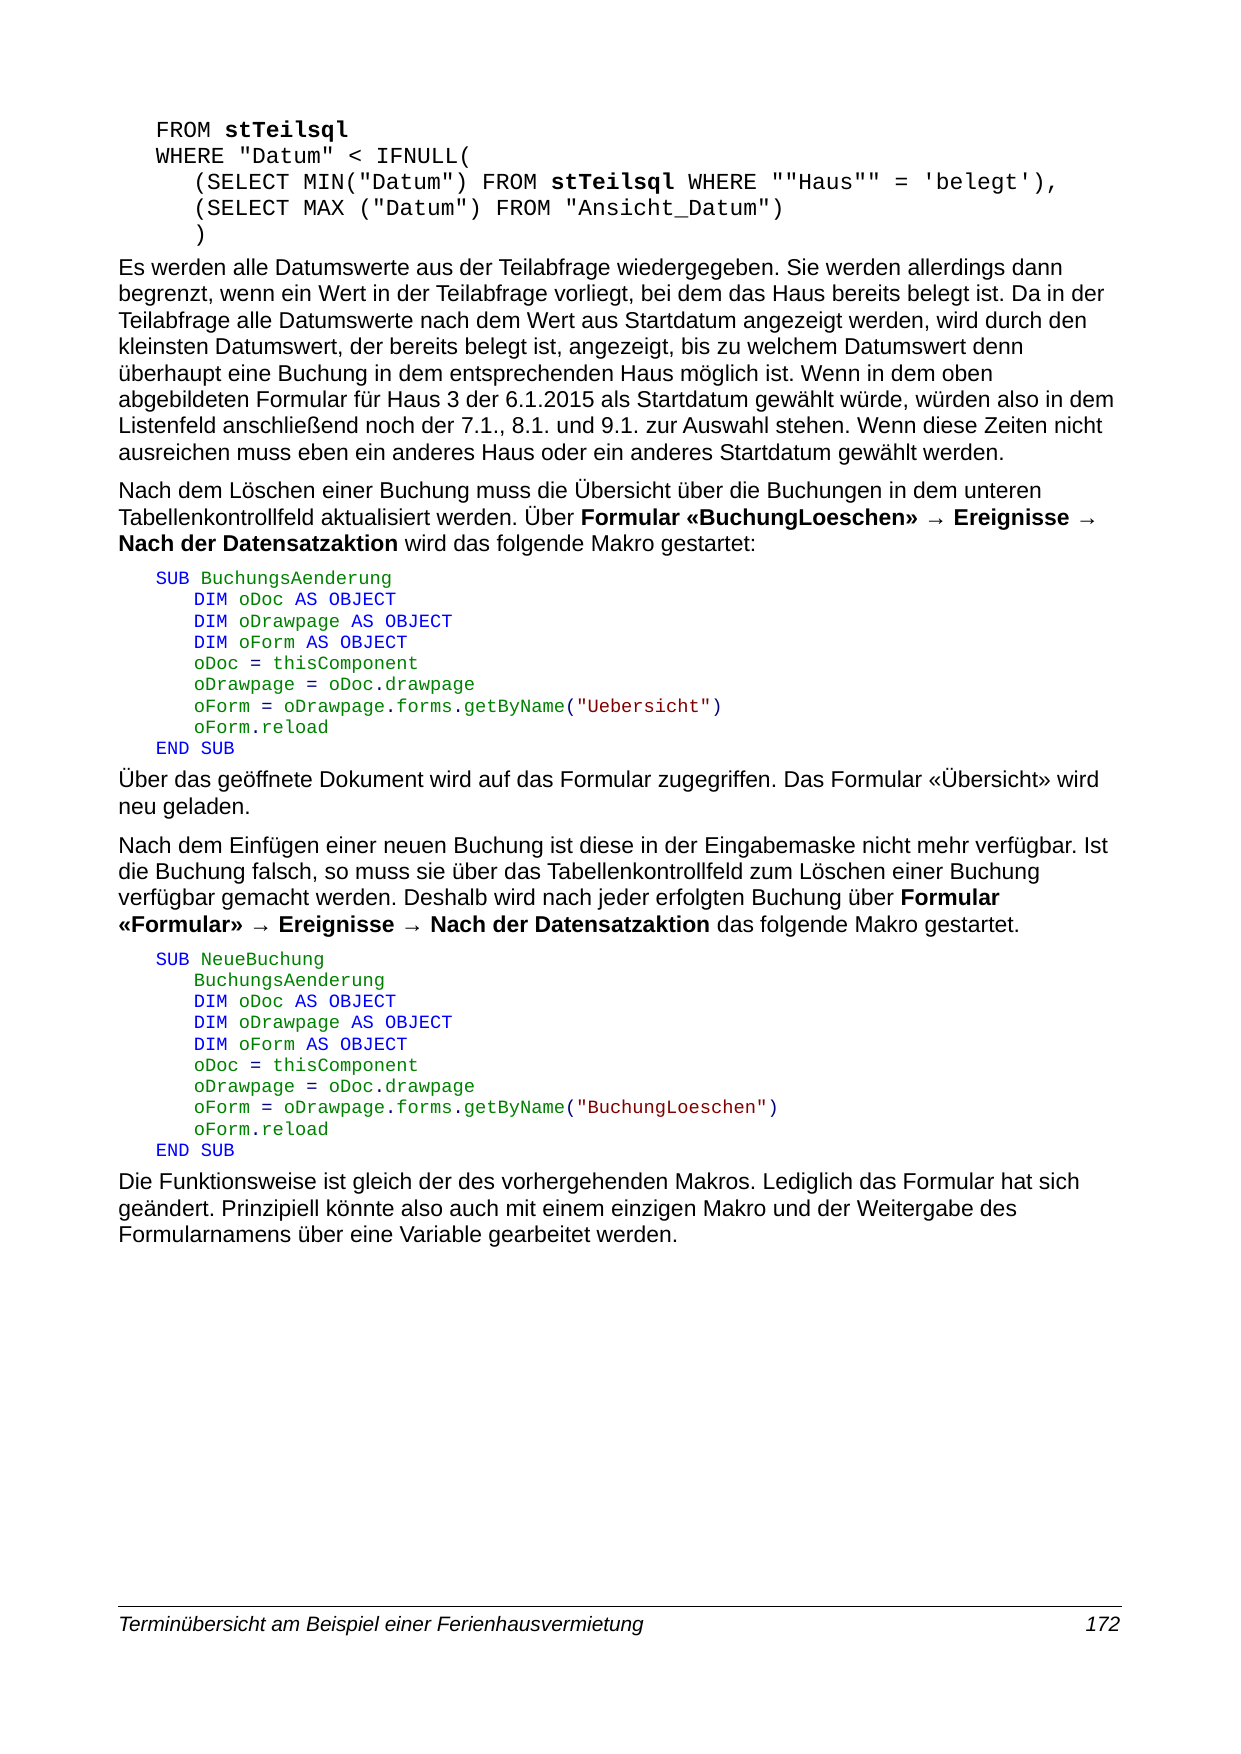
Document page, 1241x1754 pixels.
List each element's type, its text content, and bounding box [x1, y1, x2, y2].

text oForm.reload [156, 718, 1122, 739]
text DIM oDrawpage AS OBJECT [156, 1013, 1122, 1034]
text oForm = oDrawpage.forms.getByName("Uebersicht") [156, 696, 1122, 718]
text SUB NeueBuchung [156, 949, 1122, 971]
text oDrawpage = oDoc.drawpage [156, 1077, 1122, 1098]
text Über das geöffnete Dokument wird auf das Formular zugegriffen. Das Formular «Übersicht» wird neu geladen. [118, 766, 1122, 819]
text BuchungsAenderung [156, 971, 1122, 992]
text DIM oForm AS OBJECT [156, 633, 1122, 654]
text WHERE "Datum" < IFNULL( [156, 144, 1122, 170]
text Es werden alle Datumswerte aus der Teilabfrage wiedergegeben. Sie werden allerdings dann begrenzt, wenn ein Wert in der Teilabfrage vorliegt, bei dem das Haus bereits belegt ist. Da in der Teilabfrage alle Datumswerte nach dem Wert aus Startdatum angezeigt werden, wird durch den kleinsten Datumswert, der bereits belegt ist, angezeigt, bis zu welchem Datumswert denn überhaupt eine Buchung in dem entsprechenden Haus möglich ist. Wenn in dem oben abgebildeten Formular für Haus 3 der 6.1.2015 als Startdatum gewählt würde, würden also in dem Listenfeld anschließend noch der 7.1., 8.1. und 9.1. zur Auswahl stehen. Wenn diese Zeiten nicht ausreichen muss eben ein anderes Haus oder ein anderes Startdatum gewählt werden. [118, 254, 1122, 465]
text SUB BuchungsAenderung [156, 569, 1122, 590]
text END SUB [156, 739, 1122, 760]
text oDoc = thisComponent [156, 654, 1122, 675]
text Die Funktionsweise ist gleich der des vorhergehenden Makros. Lediglich das Formular hat sich geändert. Prinzipiell könnte also auch mit einem einzigen Makro und der Weitergabe des Formularnamens über eine Variable gearbeitet werden. [118, 1168, 1122, 1247]
text (SELECT MIN("Datum") FROM stTeilsql WHERE ""Haus"" = 'belegt'), (SELECT MAX ("Datum") FROM "Ansicht_Datum") [156, 170, 1122, 222]
text END SUB [156, 1141, 1122, 1162]
text ) [156, 222, 1122, 248]
text Nach dem Einfügen einer neuen Buchung ist diese in der Eingabemaske nicht mehr verfügbar. Ist die Buchung falsch, so muss sie über das Tabellenkontrollfeld zum Löschen einer Buchung verfügbar gemacht werden. Deshalb wird nach jeder erfolgten Buchung über Formular «Formular» → Ereignisse → Nach der Datensatzaktion das folgende Makro gestartet. [118, 832, 1122, 937]
text oForm = oDrawpage.forms.getByName("BuchungLoeschen") [156, 1098, 1122, 1119]
text oDrawpage = oDoc.drawpage [156, 675, 1122, 696]
text oDoc = thisComponent [156, 1056, 1122, 1077]
text DIM oDoc AS OBJECT [156, 992, 1122, 1013]
text oForm.reload [156, 1119, 1122, 1141]
text DIM oDoc AS OBJECT [156, 590, 1122, 611]
text FROM stTeilsql [156, 118, 1122, 144]
text DIM oForm AS OBJECT [156, 1034, 1122, 1056]
text Nach dem Löschen einer Buchung muss die Übersicht über die Buchungen in dem unteren Tabellenkontrollfeld aktualisiert werden. Über Formular «BuchungLoeschen» → Ereignisse → Nach der Datensatzaktion wird das folgende Makro gestartet: [118, 477, 1122, 556]
text DIM oDrawpage AS OBJECT [156, 611, 1122, 633]
